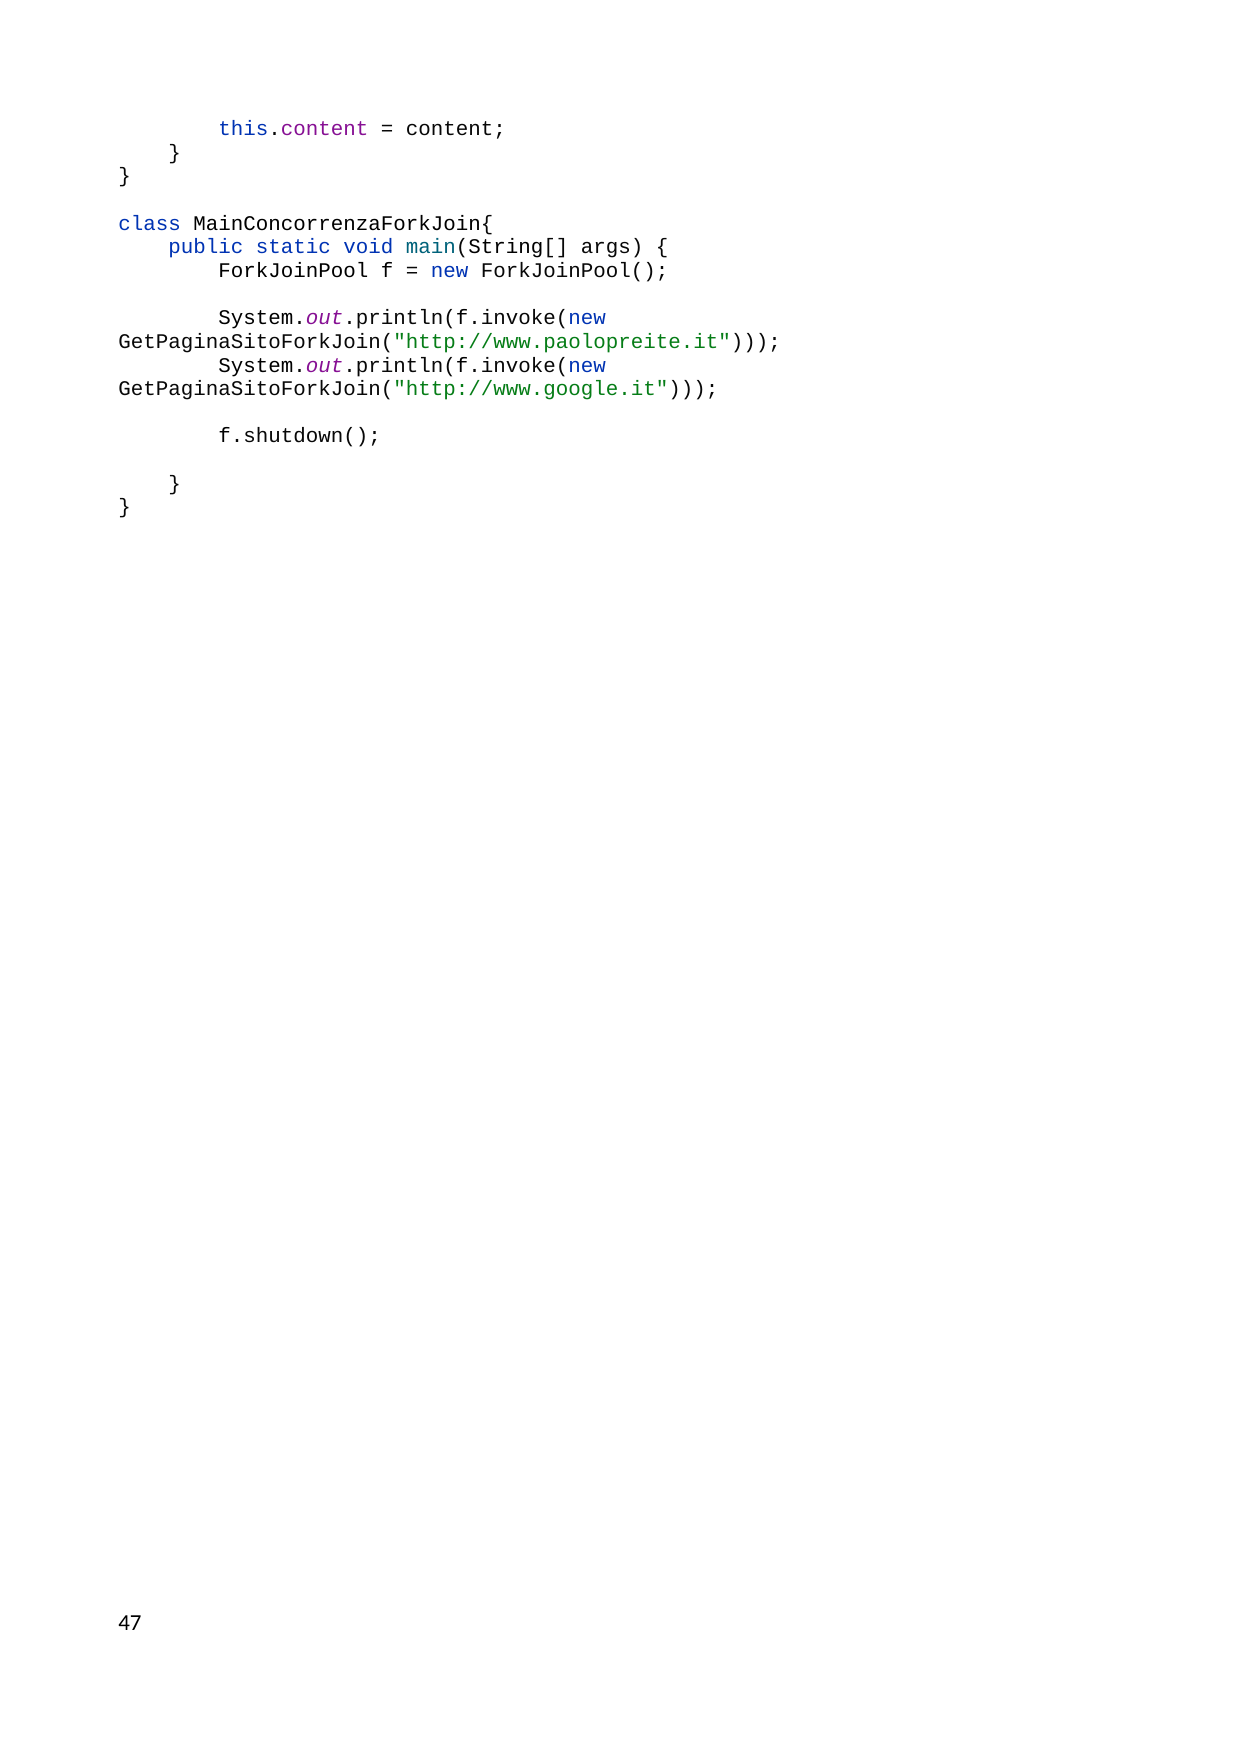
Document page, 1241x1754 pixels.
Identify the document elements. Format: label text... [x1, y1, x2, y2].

text this.content = content; } } class MainConcorrenzaForkJoin{ public static void main(String[] args) { ForkJoinPool f = new ForkJoinPool(); System.out.println(f.invoke(new GetPaginaSitoForkJoin("http://www.paolopreite.it"))); System.out.println(f.invoke(new GetPaginaSitoForkJoin("http://www.google.it"))); f.shutdown(); } } [118, 118, 1122, 520]
